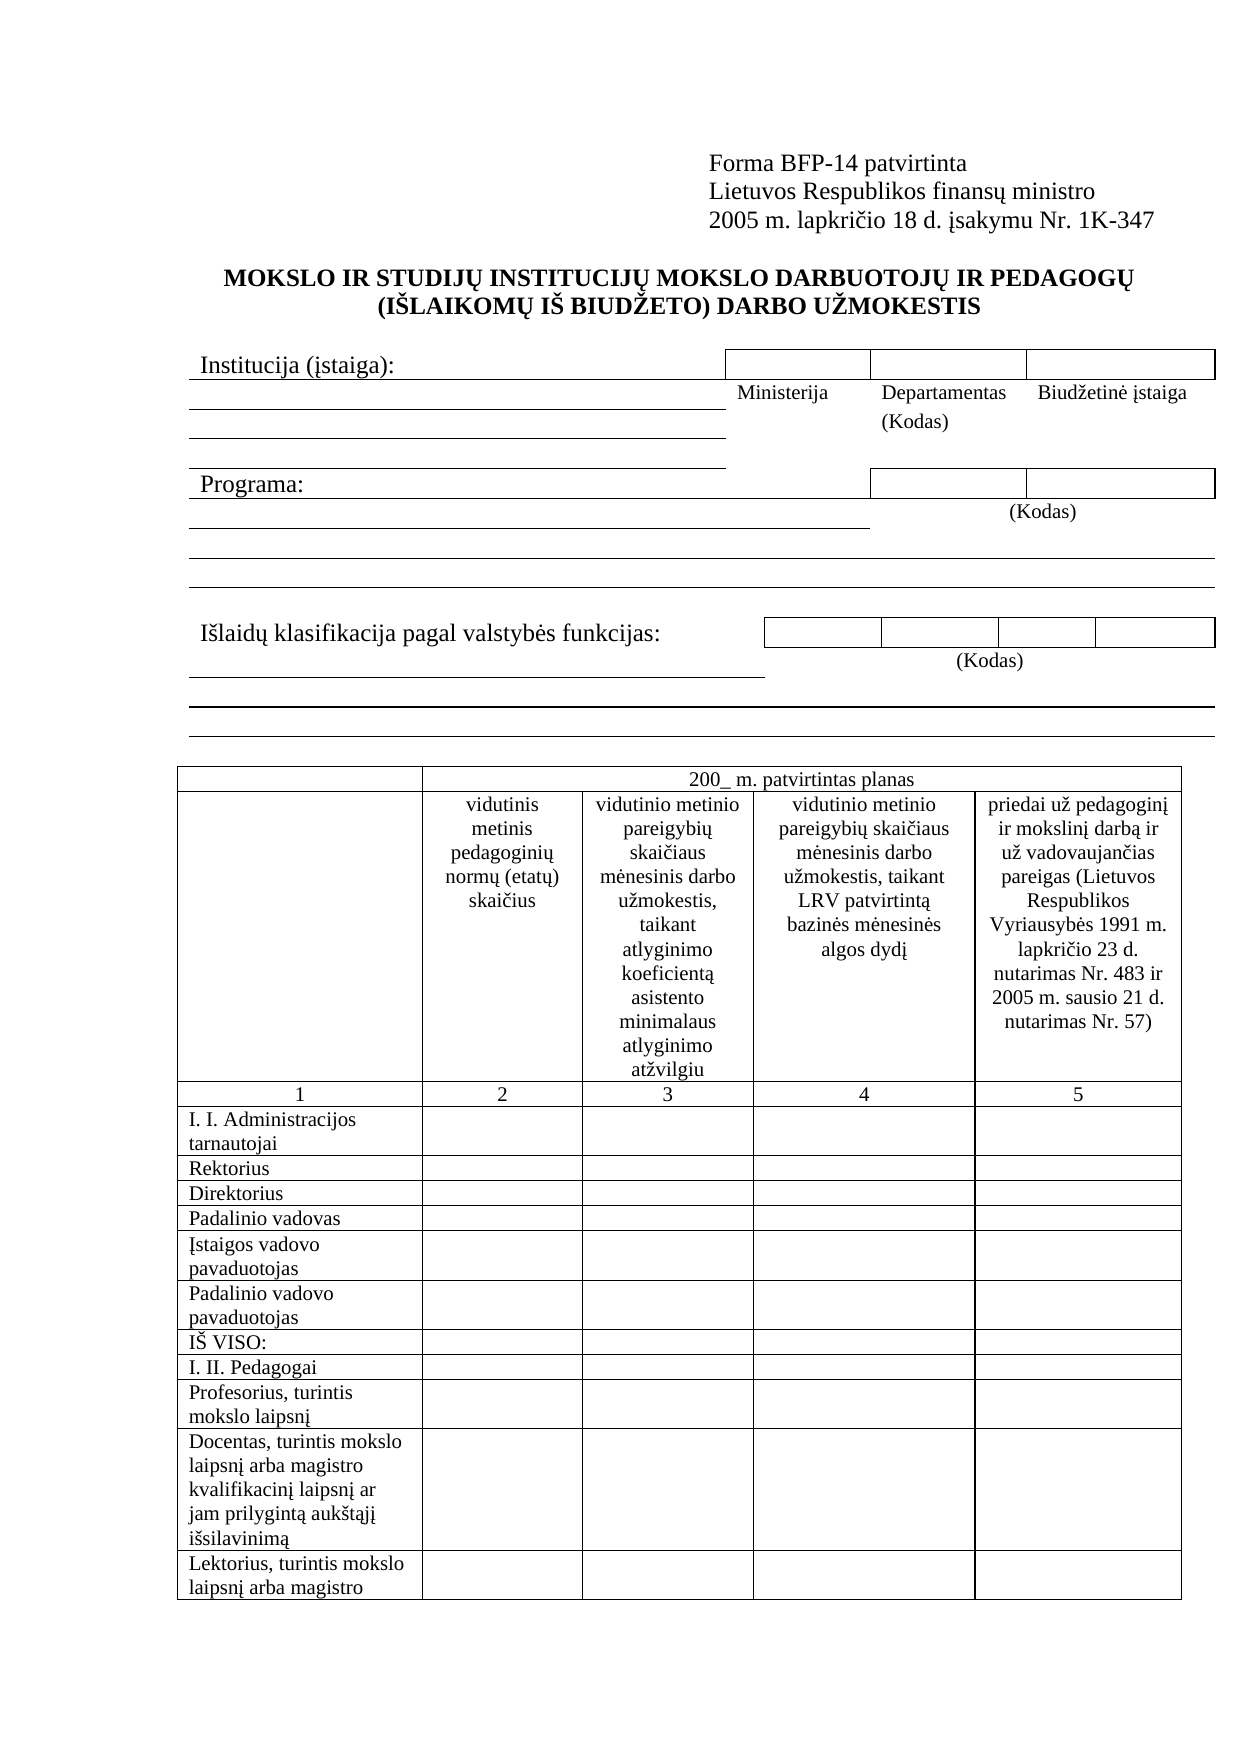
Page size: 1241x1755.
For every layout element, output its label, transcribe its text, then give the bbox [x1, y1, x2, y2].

table_cell [423, 1380, 582, 1428]
table_cell priedai už pedagoginį ir mokslinį darbą ir už vadovaujančias pareigas (Lietuvos Respublikos Vyriausybės 1991 m. lapkričio 23 d. nutarimas Nr. 483 ir 2005 m. sausio 21 d. nutarimas Nr. 57) [976, 792, 1181, 1081]
table_cell [423, 1429, 582, 1549]
table_header [178, 767, 422, 791]
text MOKSLO IR STUDIJŲ INSTITUCIJŲ MOKSLO DARBUOTOJŲ IR PEDAGOGŲ (IŠLAIKOMŲ IŠ BIUDŽETO) DARBO UŽMOKESTIS [177, 263, 1181, 320]
table_cell Lektorius, turintis mokslo laipsnį arba magistro [178, 1551, 422, 1599]
table_cell [754, 1429, 974, 1549]
table_cell Docentas, turintis mokslo laipsnį arba magistro kvalifikacinį laipsnį ar jam prilygintą aukštąjį išsilavinimą [178, 1429, 422, 1549]
table_cell Ministerija [726, 380, 870, 408]
table_cell [1027, 469, 1214, 498]
table_cell [423, 1107, 582, 1155]
table_cell 1 [178, 1082, 422, 1106]
table_cell [976, 1355, 1181, 1379]
table_cell [583, 1107, 753, 1155]
table_cell [726, 438, 870, 468]
table_cell [423, 1551, 582, 1599]
table_header Institucija (įstaiga): [189, 349, 725, 379]
table_cell [754, 1231, 974, 1279]
table_cell [726, 468, 870, 498]
table_cell [754, 1355, 974, 1379]
table_cell [583, 1429, 753, 1549]
table_cell [754, 1330, 974, 1354]
table_cell [583, 1181, 753, 1205]
table_cell [583, 1380, 753, 1428]
table_cell vidutinio metinio pareigybių skaičiaus mėnesinis darbo užmokestis, taikant LRV patvirtintą bazinės mėnesinės algos dydį [754, 792, 974, 1081]
table_cell [423, 1281, 582, 1329]
table_cell [583, 1156, 753, 1180]
table_cell Įstaigos vadovo pavaduotojas [178, 1231, 422, 1279]
table_cell [189, 708, 764, 736]
table_cell 4 [754, 1082, 974, 1106]
table_cell Direktorius [178, 1181, 422, 1205]
table_cell [583, 1330, 753, 1354]
table_cell [976, 1206, 1181, 1230]
table_cell [1026, 559, 1215, 587]
table_cell I. II. Pedagogai [178, 1355, 422, 1379]
table_cell [189, 529, 726, 557]
table_cell [976, 1181, 1181, 1205]
table_cell [765, 708, 1215, 736]
table_header [999, 618, 1095, 647]
table_cell [754, 1281, 974, 1329]
table_cell Padalinio vadovo pavaduotojas [178, 1281, 422, 1329]
table_cell [1026, 409, 1215, 438]
table_cell [726, 409, 870, 438]
table_header [1096, 618, 1214, 647]
table_cell IŠ VISO: [178, 1330, 422, 1354]
table_cell [305, 439, 726, 468]
table_cell Departamentas [870, 380, 1026, 408]
table_cell [423, 1330, 582, 1354]
text Lietuvos Respublikos finansų ministro [177, 176, 1181, 205]
table_cell [583, 1355, 753, 1379]
table_cell [754, 1551, 974, 1599]
table_cell [976, 1156, 1181, 1180]
table_cell [726, 529, 870, 557]
table_header Išlaidų klasifikacija pagal valstybės funkcijas: [189, 617, 764, 647]
table_cell [754, 1181, 974, 1205]
table_cell [754, 1107, 974, 1155]
table_header [882, 618, 998, 647]
table_cell [423, 1206, 582, 1230]
table_cell [754, 1206, 974, 1230]
text 2005 m. lapkričio 18 d. įsakymu Nr. 1K-347 [177, 205, 1181, 234]
table_header 200_ m. patvirtintas planas [423, 767, 1181, 791]
table_header [1027, 350, 1214, 379]
table_cell Profesorius, turintis mokslo laipsnį [178, 1380, 422, 1428]
table_cell [423, 1181, 582, 1205]
table_header [726, 350, 870, 379]
table_header [765, 618, 881, 647]
table_cell [189, 380, 726, 408]
table_cell [189, 439, 305, 468]
text Forma BFP-14 patvirtinta [177, 148, 1181, 176]
table_cell [423, 1355, 582, 1379]
table_cell [583, 1206, 753, 1230]
table_cell [423, 1156, 582, 1180]
table_cell [726, 559, 870, 587]
table_cell [976, 1231, 1181, 1279]
table_cell [189, 499, 726, 528]
table_cell [765, 677, 1215, 706]
table_cell [976, 1551, 1181, 1599]
table_cell I. I. Administracijos tarnautojai [178, 1107, 422, 1155]
table_cell 5 [976, 1082, 1181, 1106]
table_cell Rektorius [178, 1156, 422, 1180]
table_cell [726, 499, 870, 528]
table_cell [871, 469, 1026, 498]
table_cell [583, 1281, 753, 1329]
table_cell [754, 1380, 974, 1428]
table_cell [423, 1231, 582, 1279]
table_cell 3 [583, 1082, 753, 1106]
table_cell [870, 438, 1026, 468]
table_cell Biudžetinė įstaiga [1026, 380, 1215, 408]
table_cell [870, 528, 1026, 557]
table_cell [189, 410, 726, 438]
table_cell [976, 1429, 1181, 1549]
table_cell [583, 1551, 753, 1599]
table_header [871, 350, 1026, 379]
table_cell [583, 1231, 753, 1279]
table_cell vidutinis metinis pedagoginių normų (etatų) skaičius [423, 792, 582, 1081]
table_cell [189, 559, 726, 587]
table_cell [976, 1380, 1181, 1428]
table_cell [189, 647, 764, 677]
table_cell [189, 678, 764, 706]
table_cell vidutinio metinio pareigybių skaičiaus mėnesinis darbo užmokestis, taikant atlyginimo koeficientą asistento minimalaus atlyginimo atžvilgiu [583, 792, 753, 1081]
table_cell Programa: [189, 469, 726, 498]
table_cell [754, 1156, 974, 1180]
table_cell [976, 1330, 1181, 1354]
table_cell (Kodas) [765, 648, 1215, 677]
table_cell (Kodas) [870, 409, 1026, 438]
table_cell [976, 1107, 1181, 1155]
table_cell [178, 792, 422, 1081]
table_cell [976, 1281, 1181, 1329]
table_cell [870, 559, 1026, 587]
table_cell [1026, 528, 1215, 557]
table_cell Padalinio vadovas [178, 1206, 422, 1230]
table_cell 2 [423, 1082, 582, 1106]
table_cell (Kodas) [870, 499, 1215, 528]
table_cell [1026, 438, 1215, 468]
